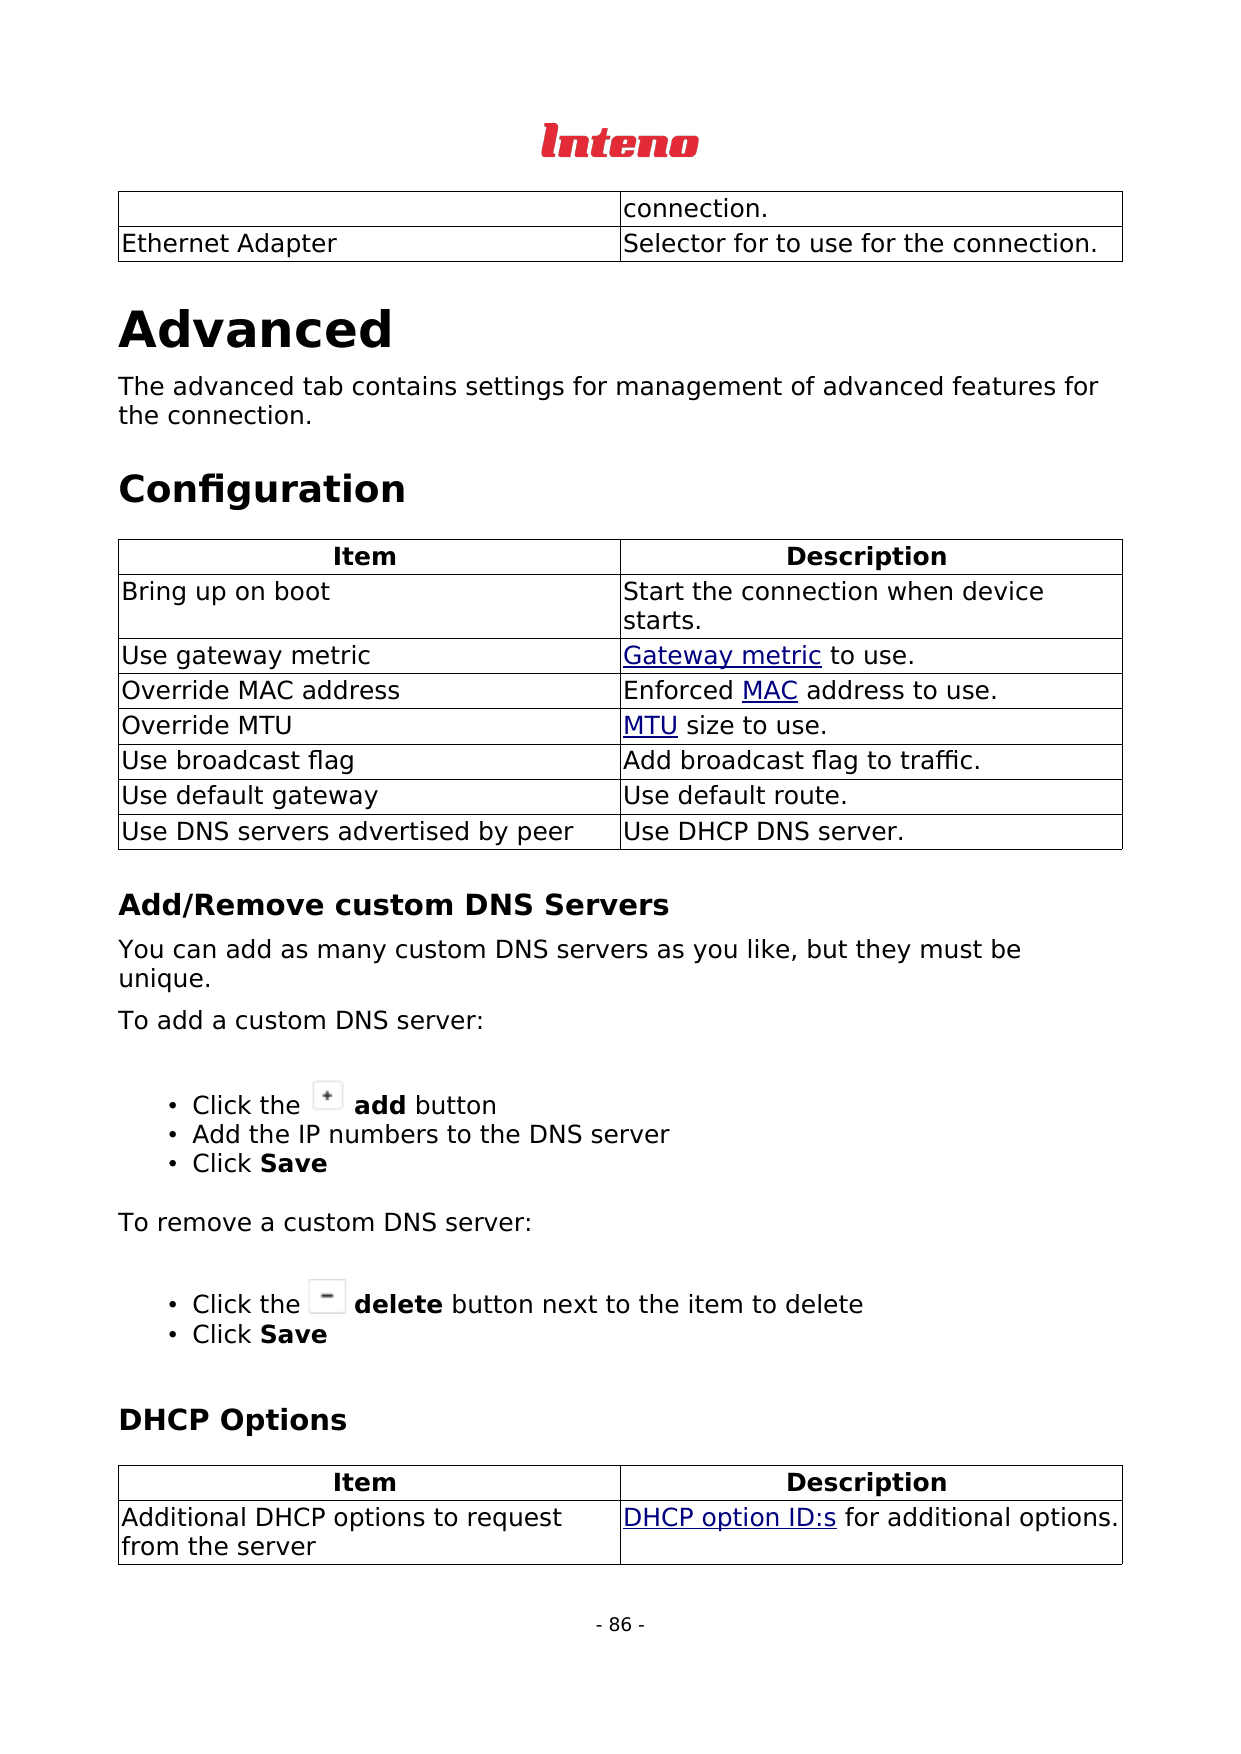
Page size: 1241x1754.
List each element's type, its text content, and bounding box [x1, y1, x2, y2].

table_cell Selector for to use for the connection. [621, 227, 1122, 261]
table_cell Bring up on boot [119, 575, 620, 638]
table_cell Ethernet Adapter [119, 227, 620, 261]
text You can add as many custom DNS servers as you like, but they must be unique. [118, 935, 1122, 993]
table_cell Use default gateway [119, 780, 620, 814]
text To remove a custom DNS server: [118, 1208, 1122, 1237]
table_cell Override MTU [119, 709, 620, 743]
list Click the delete button next to the item to delete [177, 1288, 1122, 1320]
subtitle Configuration [118, 468, 1122, 511]
table_cell MTU size to use. [621, 709, 1122, 743]
table_cell Add broadcast flag to traffic. [621, 745, 1122, 778]
list Click the add button [177, 1088, 1122, 1121]
list Click Save [177, 1320, 1122, 1349]
picture [308, 1077, 347, 1115]
table_cell Use gateway metric [119, 639, 620, 673]
table_header Description [621, 1466, 1122, 1500]
table_cell Use DNS servers advertised by peer [119, 815, 620, 849]
table_cell Use broadcast flag [119, 745, 620, 778]
table_cell Override MAC address [119, 674, 620, 708]
table_cell Enforced MAC address to use. [621, 674, 1122, 708]
table_cell DHCP option ID:s for additional options. [621, 1501, 1122, 1564]
table_cell connection. [621, 192, 1122, 226]
text To add a custom DNS server: [118, 1006, 1122, 1035]
picture [531, 118, 709, 162]
table_cell Use default route. [621, 780, 1122, 814]
table_cell Additional DHCP options to request from the server [119, 1501, 620, 1564]
table_cell Use DHCP DNS server. [621, 815, 1122, 849]
table_cell [119, 192, 620, 226]
table_header Description [621, 540, 1122, 574]
table_cell Start the connection when device starts. [621, 575, 1122, 638]
list Click Save [177, 1150, 1122, 1179]
subtitle Add/Remove custom DNS Servers [118, 889, 1122, 923]
text The advanced tab contains settings for management of advanced features for the connection. [118, 372, 1122, 430]
table_cell Gateway metric to use. [621, 639, 1122, 673]
table_header Item [119, 1466, 620, 1500]
table_header Item [119, 540, 620, 574]
list Add the IP numbers to the DNS server [177, 1121, 1122, 1150]
picture [308, 1279, 347, 1314]
subtitle Advanced [118, 301, 1122, 359]
subtitle DHCP Options [118, 1403, 1122, 1437]
